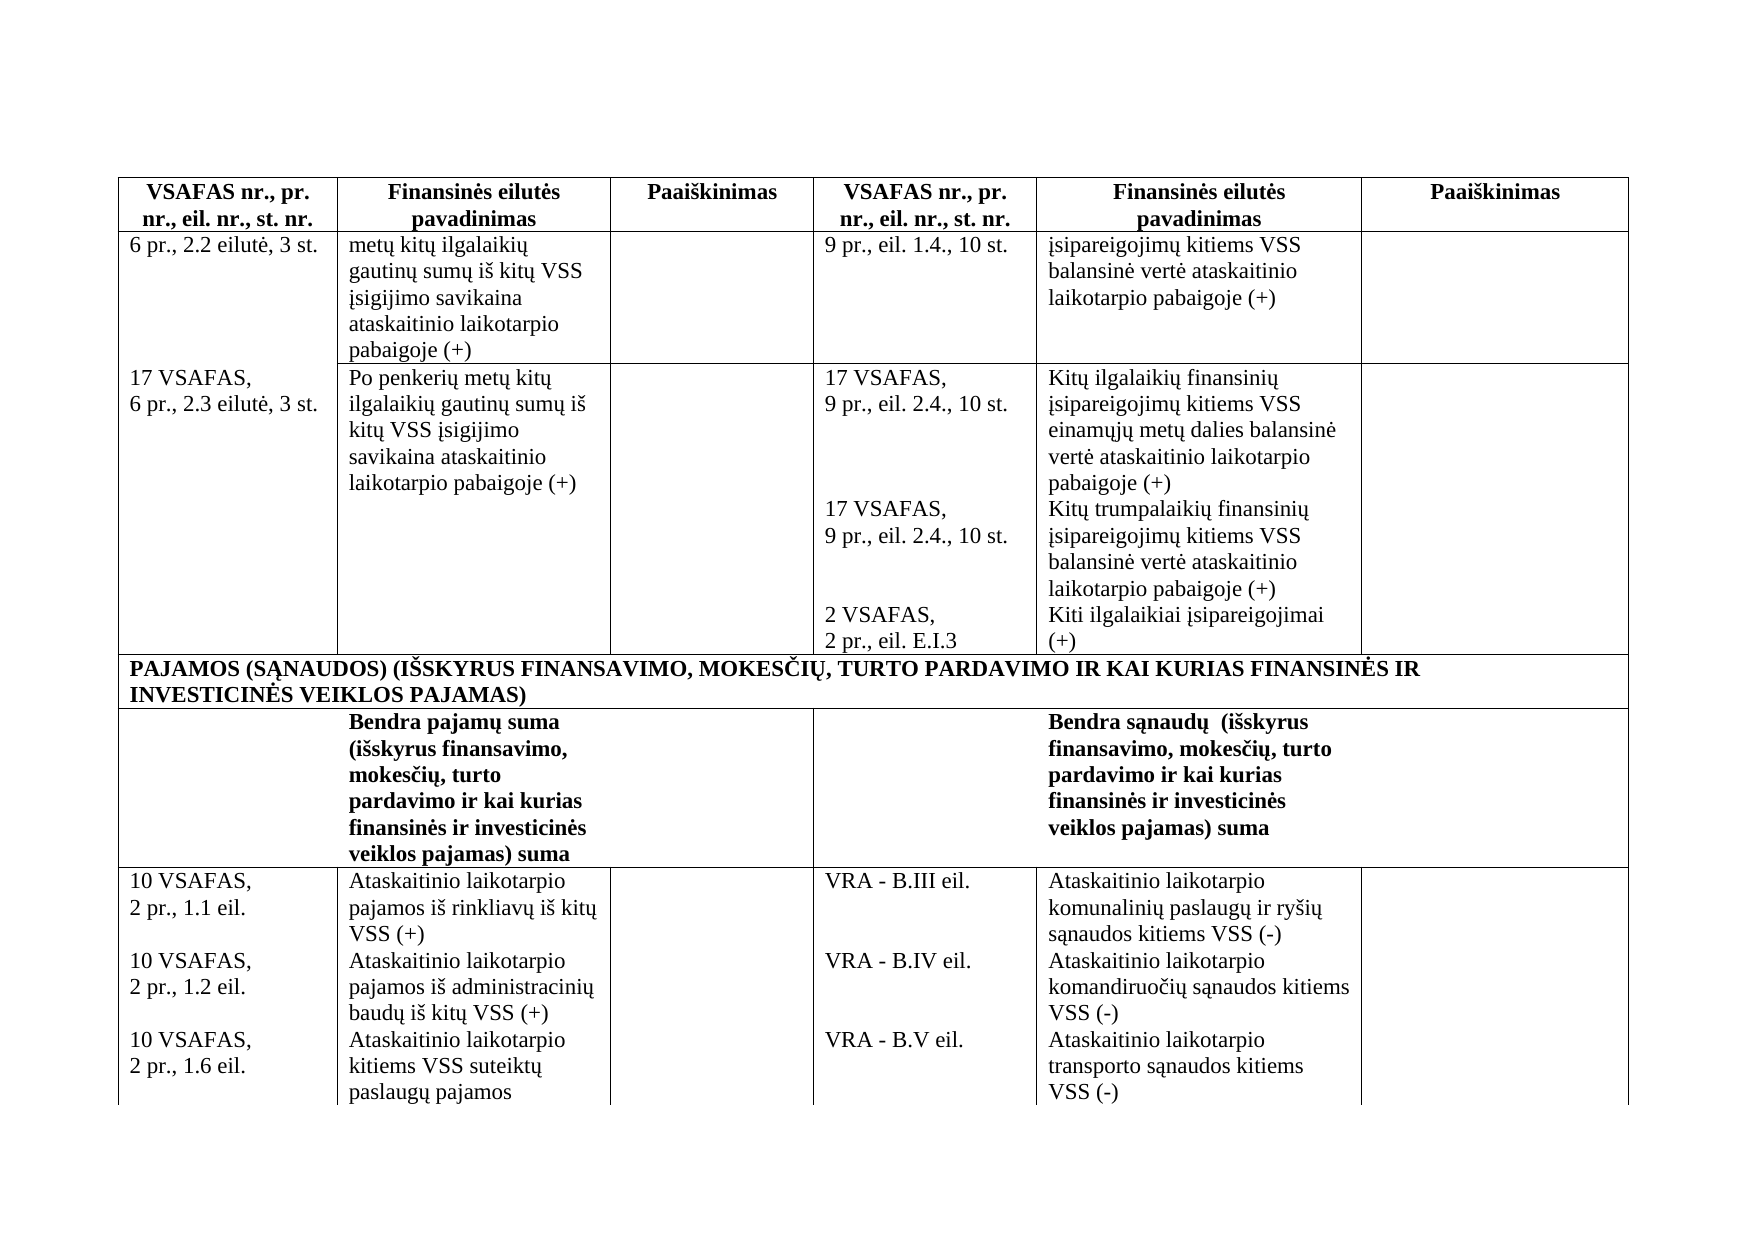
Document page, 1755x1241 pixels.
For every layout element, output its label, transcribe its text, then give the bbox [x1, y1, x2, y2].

table_cell 10 VSAFAS, 2 pr., 1.6 eil. [119, 1026, 337, 1105]
table_cell Kiti ilgalaikiai įsipareigojimai (+) [1037, 601, 1361, 654]
table_header VSAFAS nr., pr. nr., eil. nr., st. nr. [119, 178, 337, 231]
table_header Paaiškinimas [1362, 178, 1628, 231]
table_cell [611, 364, 813, 496]
table_cell [1362, 1026, 1628, 1105]
table_cell VRA - B.III eil. [814, 868, 1036, 947]
table_cell [1485, 655, 1545, 707]
table_cell [1362, 601, 1628, 654]
table_cell Bendra pajamų suma (išskyrus finansavimo, mokesčių, turto pardavimo ir kai kurias finansinės ir investicinės veiklos pajamas) suma [337, 709, 610, 867]
table_cell [338, 601, 610, 654]
table_cell Ataskaitinio laikotarpio kitiems VSS suteiktų paslaugų pajamos [338, 1026, 610, 1105]
table_cell [611, 232, 813, 363]
table_header Finansinės eilutės pavadinimas [338, 178, 610, 231]
table_cell Ataskaitinio laikotarpio komunalinių paslaugų ir ryšių sąnaudos kitiems VSS (-) [1037, 868, 1361, 947]
table_header VSAFAS nr., pr. nr., eil. nr., st. nr. [814, 178, 1036, 231]
table_cell [1361, 709, 1628, 867]
table_cell [610, 709, 813, 867]
table_cell Ataskaitinio laikotarpio komandiruočių sąnaudos kitiems VSS (-) [1037, 947, 1361, 1026]
table_cell 2 VSAFAS, 2 pr., eil. E.I.3 [814, 601, 1036, 654]
table_cell Bendra sąnaudų (išskyrus finansavimo, mokesčių, turto pardavimo ir kai kurias finansinės ir investicinės veiklos pajamas) suma [1037, 709, 1361, 867]
table_cell VRA - B.V eil. [814, 1026, 1036, 1105]
table_cell [1362, 496, 1628, 601]
table_cell įsipareigojimų kitiems VSS balansinė vertė ataskaitinio laikotarpio pabaigoje (+) [1037, 232, 1361, 363]
table_cell 10 VSAFAS, 2 pr., 1.2 eil. [119, 947, 337, 1026]
table_cell [1573, 655, 1628, 707]
table_cell Po penkerių metų kitų ilgalaikių gautinų sumų iš kitų VSS įsigijimo savikaina ataskaitinio laikotarpio pabaigoje (+) [338, 364, 610, 496]
table_cell 6 pr., 2.2 eilutė, 3 st. [119, 232, 337, 363]
table_cell PAJAMOS (SĄNAUDOS) (IŠSKYRUS FINANSAVIMO, MOKESČIŲ, TURTO PARDAVIMO IR KAI KURIAS FINANSINĖS IR INVESTICINĖS VEIKLOS PAJAMAS) [119, 655, 1484, 707]
table_header Finansinės eilutės pavadinimas [1037, 178, 1361, 231]
table_cell [119, 709, 337, 867]
table_cell VRA - B.IV eil. [814, 947, 1036, 1026]
table_cell [338, 496, 610, 601]
table_header Paaiškinimas [611, 178, 813, 231]
table_cell [119, 496, 337, 601]
table_cell [1362, 364, 1628, 496]
table_cell 17 VSAFAS, 9 pr., eil. 2.4., 10 st. [814, 364, 1036, 496]
table_cell [1362, 868, 1628, 947]
table_cell [611, 496, 813, 601]
table_cell [1362, 232, 1628, 363]
table_cell [611, 868, 813, 947]
table_cell [611, 947, 813, 1026]
table_cell Ataskaitinio laikotarpio transporto sąnaudos kitiems VSS (-) [1037, 1026, 1361, 1105]
table_cell [611, 601, 813, 654]
table_cell [1545, 655, 1573, 707]
table_cell 17 VSAFAS, 9 pr., eil. 2.4., 10 st. [814, 496, 1036, 601]
table_cell [1362, 947, 1628, 1026]
table_cell metų kitų ilgalaikių gautinų sumų iš kitų VSS įsigijimo savikaina ataskaitinio laikotarpio pabaigoje (+) [338, 232, 610, 363]
table_cell 17 VSAFAS, 6 pr., 2.3 eilutė, 3 st. [119, 363, 337, 496]
table_cell [814, 709, 1037, 867]
table_cell Kitų ilgalaikių finansinių įsipareigojimų kitiems VSS einamųjų metų dalies balansinė vertė ataskaitinio laikotarpio pabaigoje (+) [1037, 364, 1361, 496]
table_cell Ataskaitinio laikotarpio pajamos iš administracinių baudų iš kitų VSS (+) [338, 947, 610, 1026]
table_cell Ataskaitinio laikotarpio pajamos iš rinkliavų iš kitų VSS (+) [338, 868, 610, 947]
table_cell Kitų trumpalaikių finansinių įsipareigojimų kitiems VSS balansinė vertė ataskaitinio laikotarpio pabaigoje (+) [1037, 496, 1361, 601]
table_cell [611, 1026, 813, 1105]
table_cell [119, 601, 337, 654]
table_cell 10 VSAFAS, 2 pr., 1.1 eil. [119, 868, 337, 947]
table_cell 9 pr., eil. 1.4., 10 st. [814, 232, 1036, 363]
